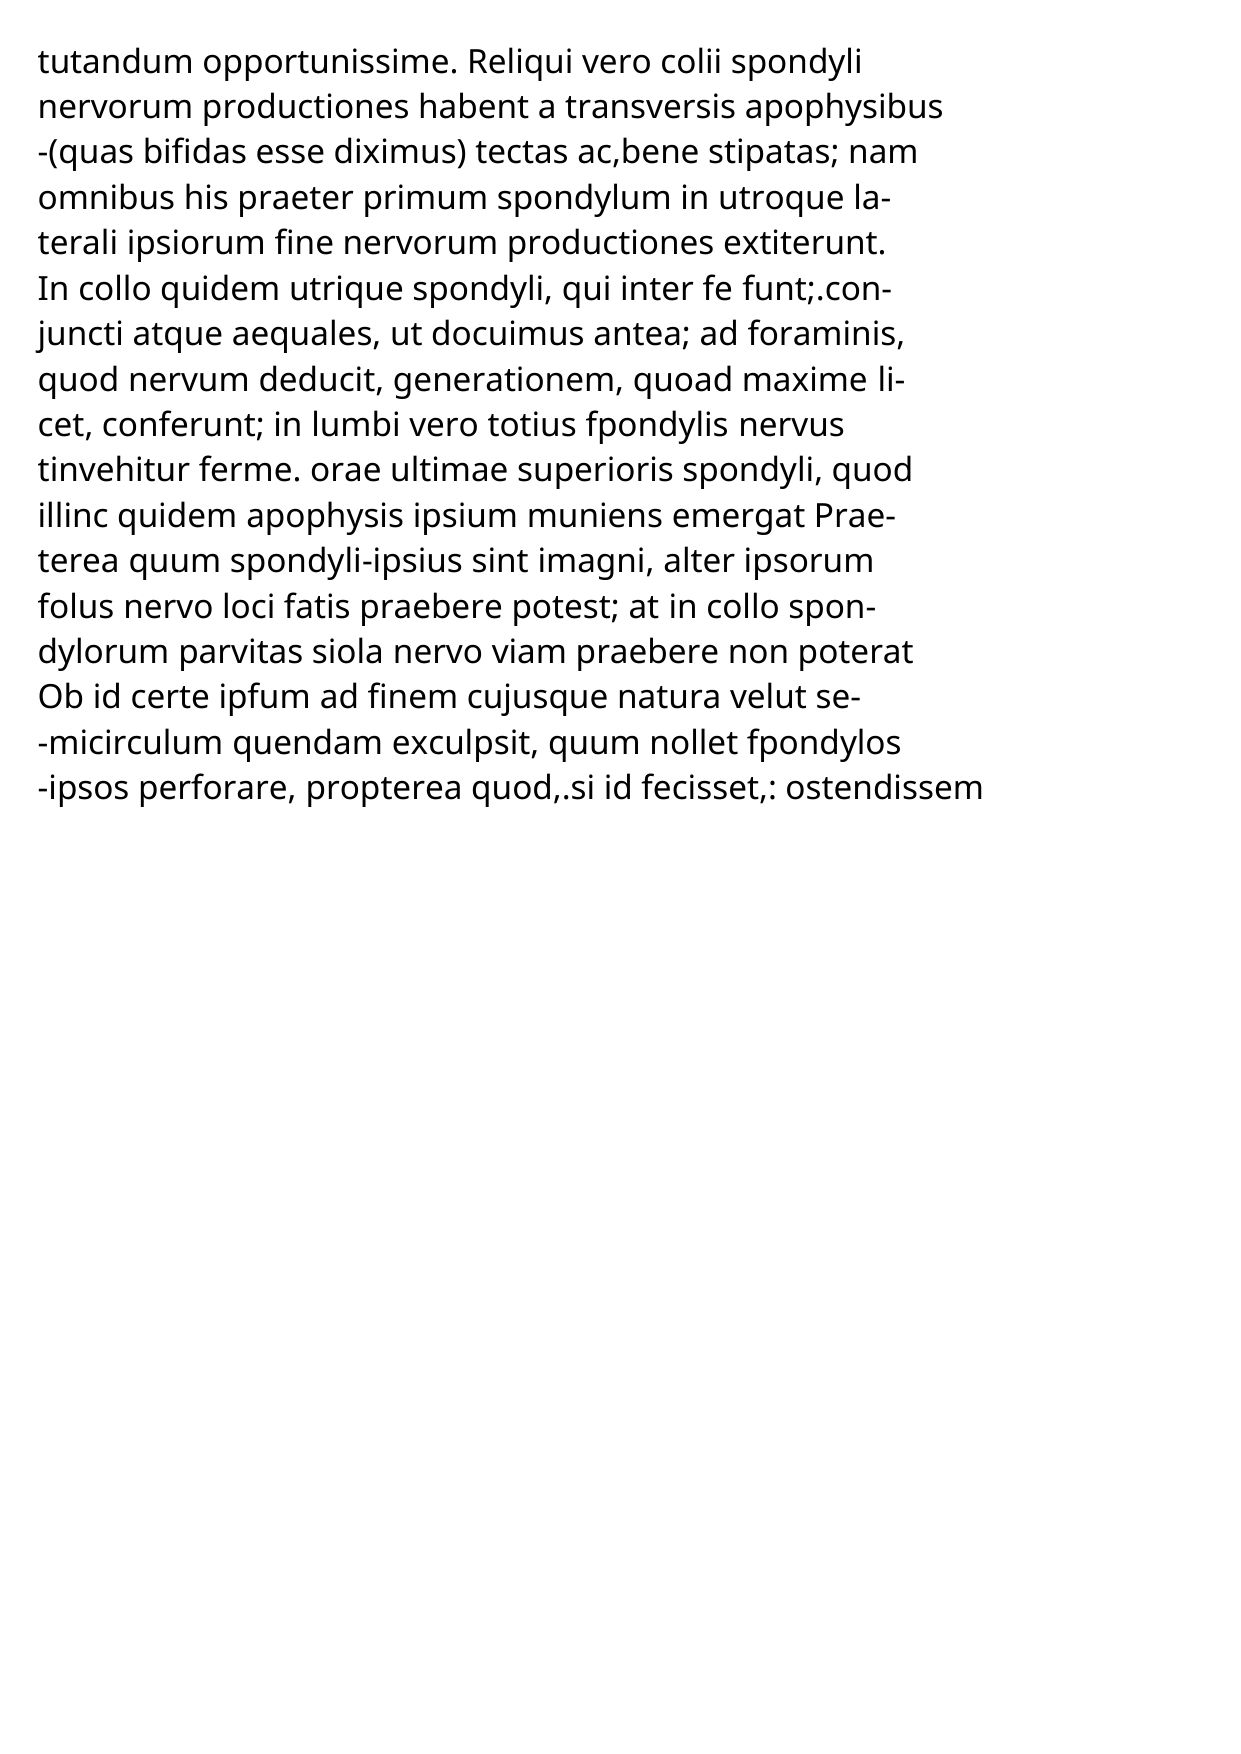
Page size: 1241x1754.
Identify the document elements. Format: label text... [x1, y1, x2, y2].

text tutandum opportunissime. Reliqui vero colii spondyli nervorum productiones habent a transversis apophysibus -(quas bifidas esse diximus) tectas ac,bene stipatas; nam omnibus his praeter primum spondylum in utroque la- terali ipsiorum fine nervorum productiones extiterunt. In collo quidem utrique spondyli, qui inter fe funt;.con- juncti atque aequales, ut docuimus antea; ad foraminis, quod nervum deducit, generationem, quoad maxime li- cet, conferunt; in lumbi vero totius fpondylis nervus tinvehitur ferme. orae ultimae superioris spondyli, quod illinc quidem apophysis ipsium muniens emergat Prae- terea quum spondyli-ipsius sint imagni, alter ipsorum folus nervo loci fatis praebere potest; at in collo spon- dylorum parvitas siola nervo viam praebere non poterat Ob id certe ipfum ad finem cujusque natura velut se- -micirculum quendam exculpsit, quum nollet fpondylos -ipsos perforare, propterea quod,.si id fecisset,: ostendissem [37, 37, 1203, 809]
